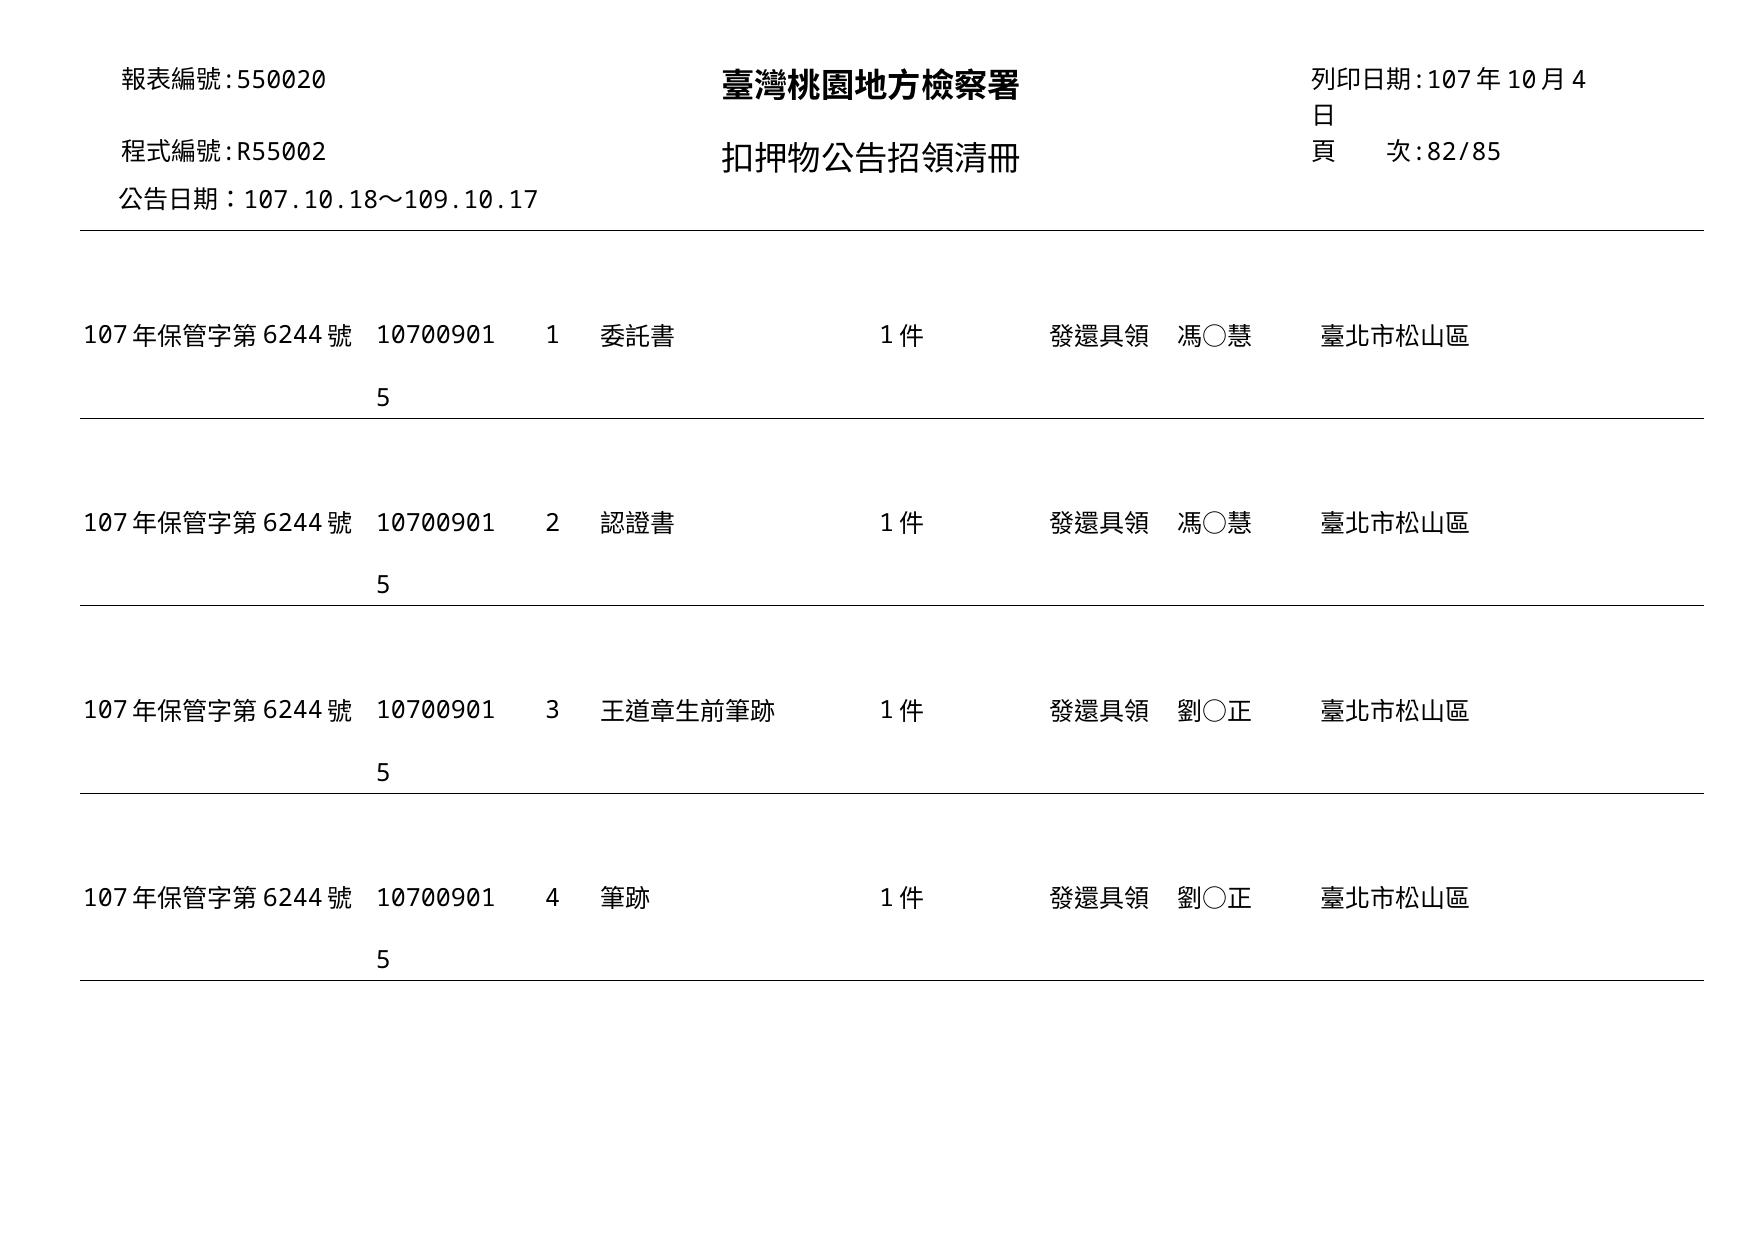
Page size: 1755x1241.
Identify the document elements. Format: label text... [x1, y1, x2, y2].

table_cell 107009015 [373, 794, 507, 980]
table_cell 1件 [808, 606, 927, 792]
table_cell 3 [507, 606, 597, 792]
table_cell 委託書 [597, 231, 807, 417]
table_cell 107年保管字第6244號 [80, 419, 373, 605]
table_cell 發還具領 [1046, 231, 1175, 417]
table_cell 1件 [808, 231, 927, 417]
table_cell 認證書 [597, 419, 807, 605]
table_cell [1575, 419, 1704, 605]
table_cell [927, 231, 1046, 417]
table_cell 臺北市松山區 [1317, 794, 1575, 980]
table_cell [1575, 231, 1704, 417]
table_cell 王道章生前筆跡 [597, 606, 807, 792]
table_cell 發還具領 [1046, 794, 1175, 980]
table_cell 臺北市松山區 [1317, 419, 1575, 605]
table_cell 劉○正 [1175, 606, 1317, 792]
table_cell 發還具領 [1046, 419, 1175, 605]
table_cell 2 [507, 419, 597, 605]
table_cell 劉○正 [1175, 794, 1317, 980]
table_cell 馮○慧 [1175, 419, 1317, 605]
table_cell [927, 794, 1046, 980]
table_cell 107009015 [373, 231, 507, 417]
table_cell 1件 [808, 794, 927, 980]
table_cell [1575, 794, 1704, 980]
table_cell 107年保管字第6244號 [80, 794, 373, 980]
table_cell [927, 419, 1046, 605]
table_cell [1575, 606, 1704, 792]
table_cell 1件 [808, 419, 927, 605]
table_cell 107009015 [373, 419, 507, 605]
table_cell 107年保管字第6244號 [80, 231, 373, 417]
table_cell [927, 606, 1046, 792]
table_cell 1 [507, 231, 597, 417]
table_cell 4 [507, 794, 597, 980]
table_cell 107年保管字第6244號 [80, 606, 373, 792]
table_cell 發還具領 [1046, 606, 1175, 792]
table_cell 臺北市松山區 [1317, 231, 1575, 417]
table_cell 筆跡 [597, 794, 807, 980]
table_cell 107009015 [373, 606, 507, 792]
table_cell 臺北市松山區 [1317, 606, 1575, 792]
table_cell 馮○慧 [1175, 231, 1317, 417]
